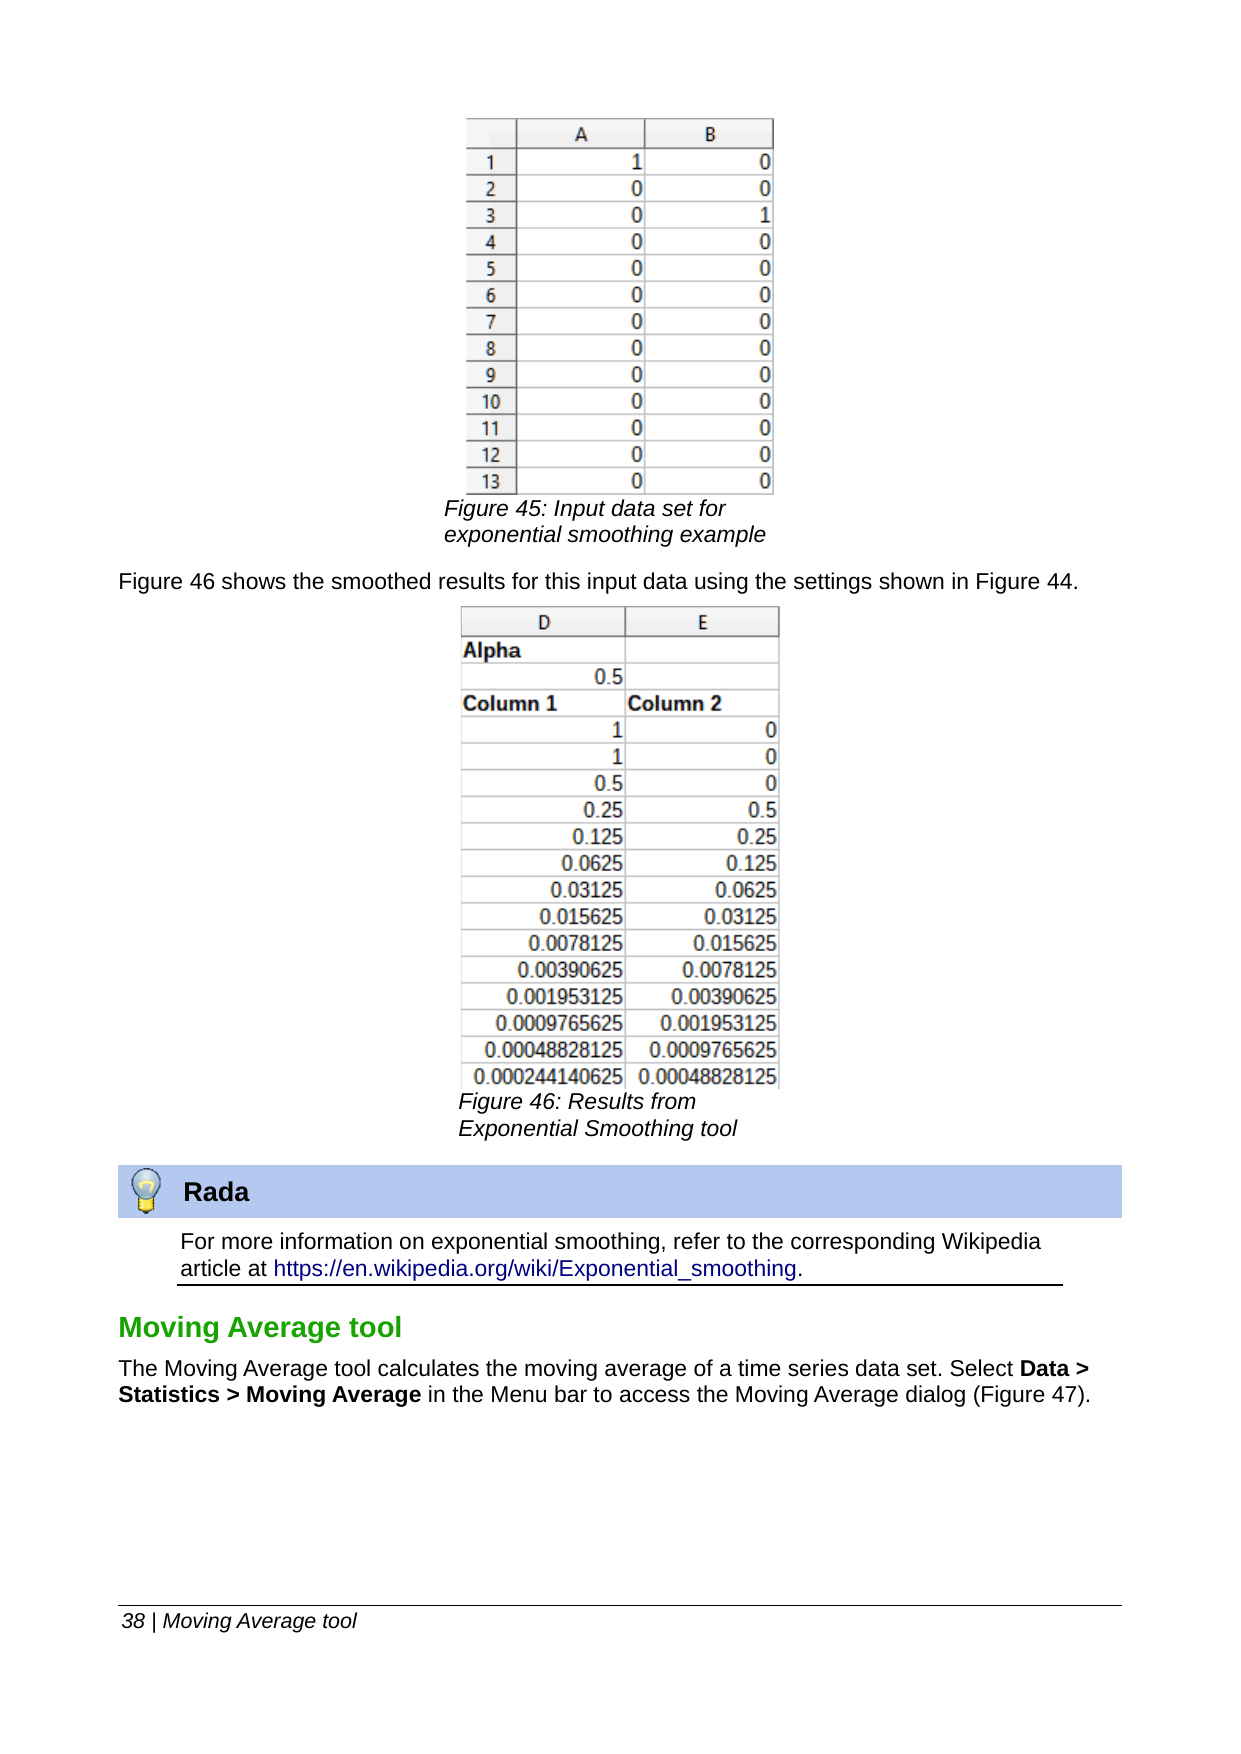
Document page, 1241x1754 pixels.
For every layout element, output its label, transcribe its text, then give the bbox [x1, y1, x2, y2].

text For more information on exponential smoothing, refer to the corresponding Wikipedia article at https://en.wikipedia.org/wiki/Exponential_smoothing. [177, 1225, 1063, 1284]
text Figure 45: Input data set for exponential smoothing example [444, 495, 796, 548]
picture [119, 1166, 170, 1217]
subtitle Moving Average tool [118, 1309, 1122, 1343]
picture [460, 606, 780, 1089]
text The Moving Average tool calculates the moving average of a time series data set. Select Data > Statistics > Moving Average in the Menu bar to access the Moving Average dialog (Figure 47). [118, 1355, 1122, 1408]
subtitle Rada [118, 1165, 1122, 1218]
picture [466, 118, 774, 495]
text Figure 46: Results from Exponential Smoothing tool [458, 1089, 782, 1141]
text Figure 46 shows the smoothed results for this input data using the settings shown in Figure 44. [118, 568, 1122, 594]
